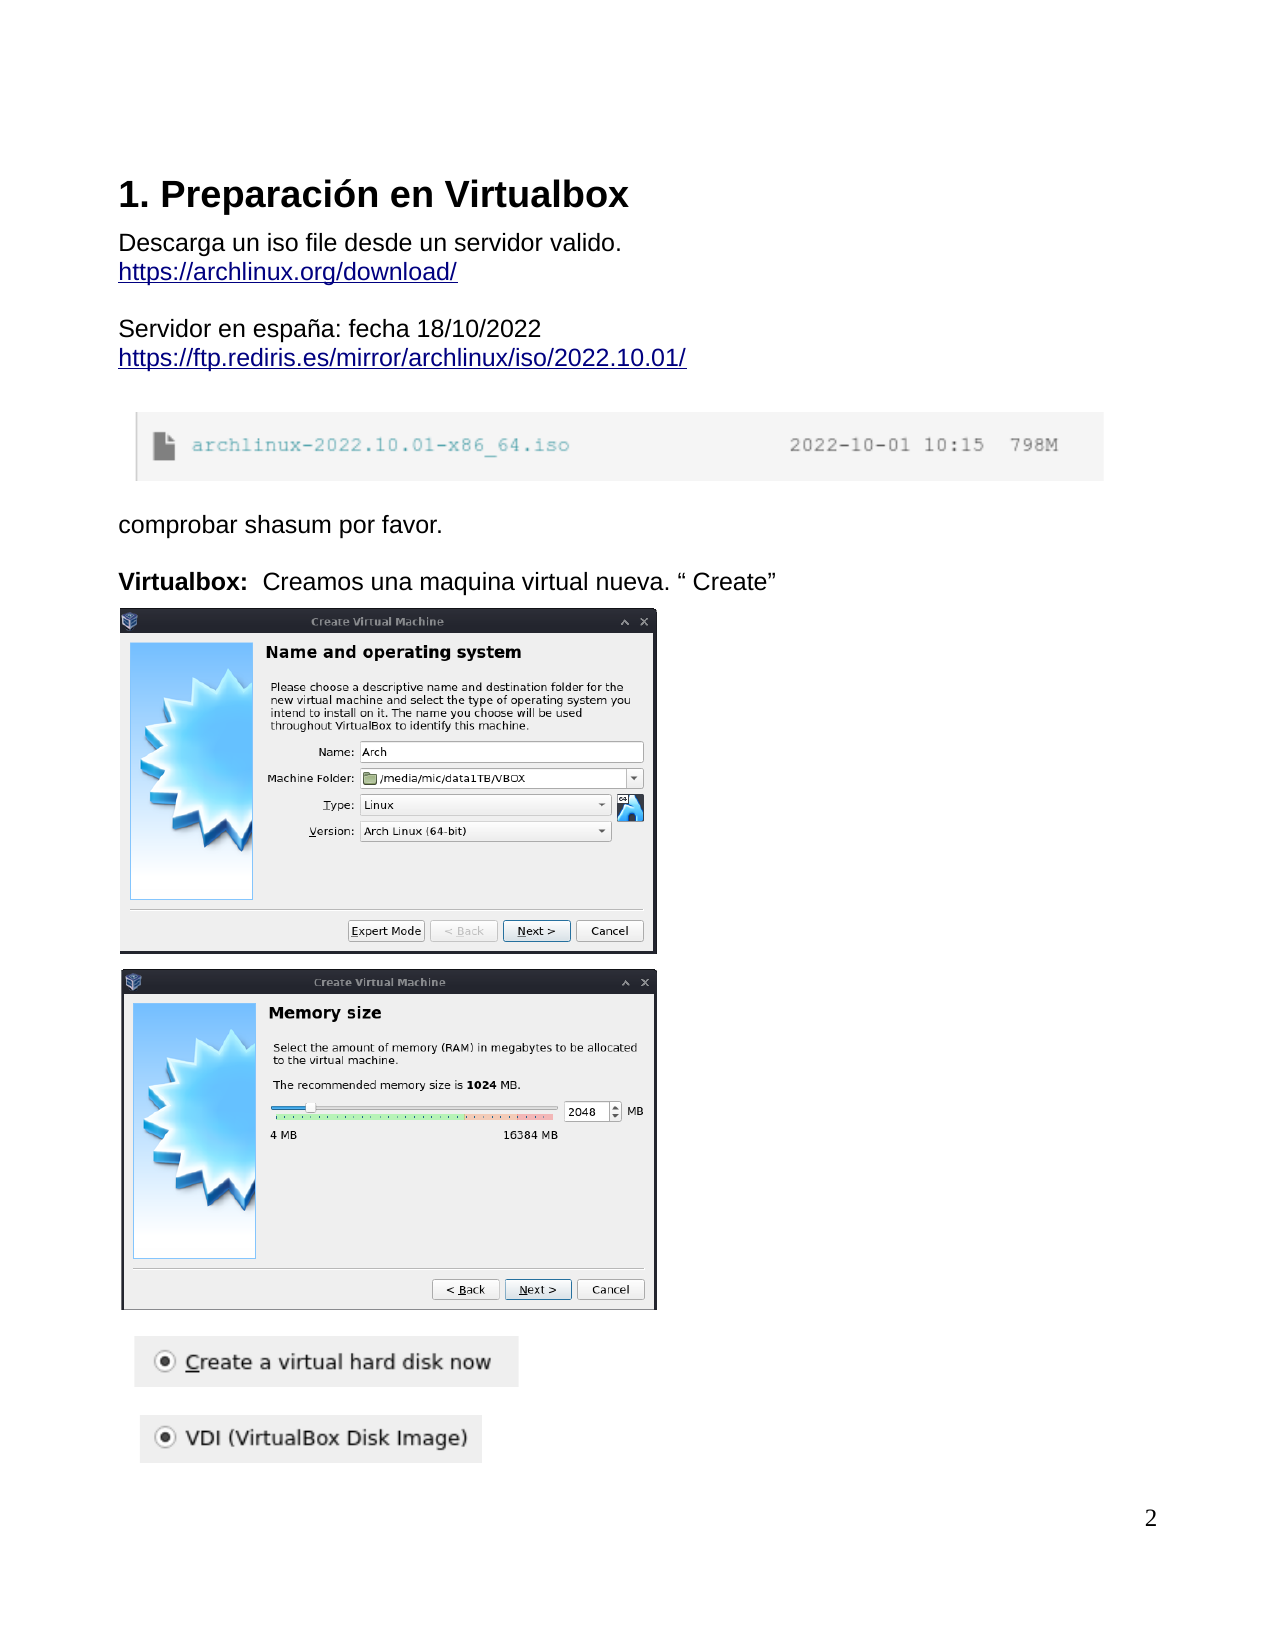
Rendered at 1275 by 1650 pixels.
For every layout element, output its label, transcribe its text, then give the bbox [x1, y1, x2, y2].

picture [121, 969, 657, 1310]
picture [134, 1336, 519, 1387]
text Servidor en españa: fecha 18/10/2022 [118, 314, 1157, 343]
subtitle 1. Preparación en Virtualbox [118, 172, 1157, 216]
text Descarga un iso file desde un servidor valido. [118, 228, 1157, 257]
picture [111, 412, 1104, 481]
text Virtualbox: Creamos una maquina virtual nueva. “ Create” [118, 567, 1157, 596]
picture [120, 608, 657, 954]
text https://ftp.rediris.es/mirror/archlinux/iso/2022.10.01/ [118, 343, 1157, 372]
picture [139, 1415, 482, 1463]
text https://archlinux.org/download/ [118, 257, 1157, 286]
text comprobar shasum por favor. [118, 510, 1157, 538]
